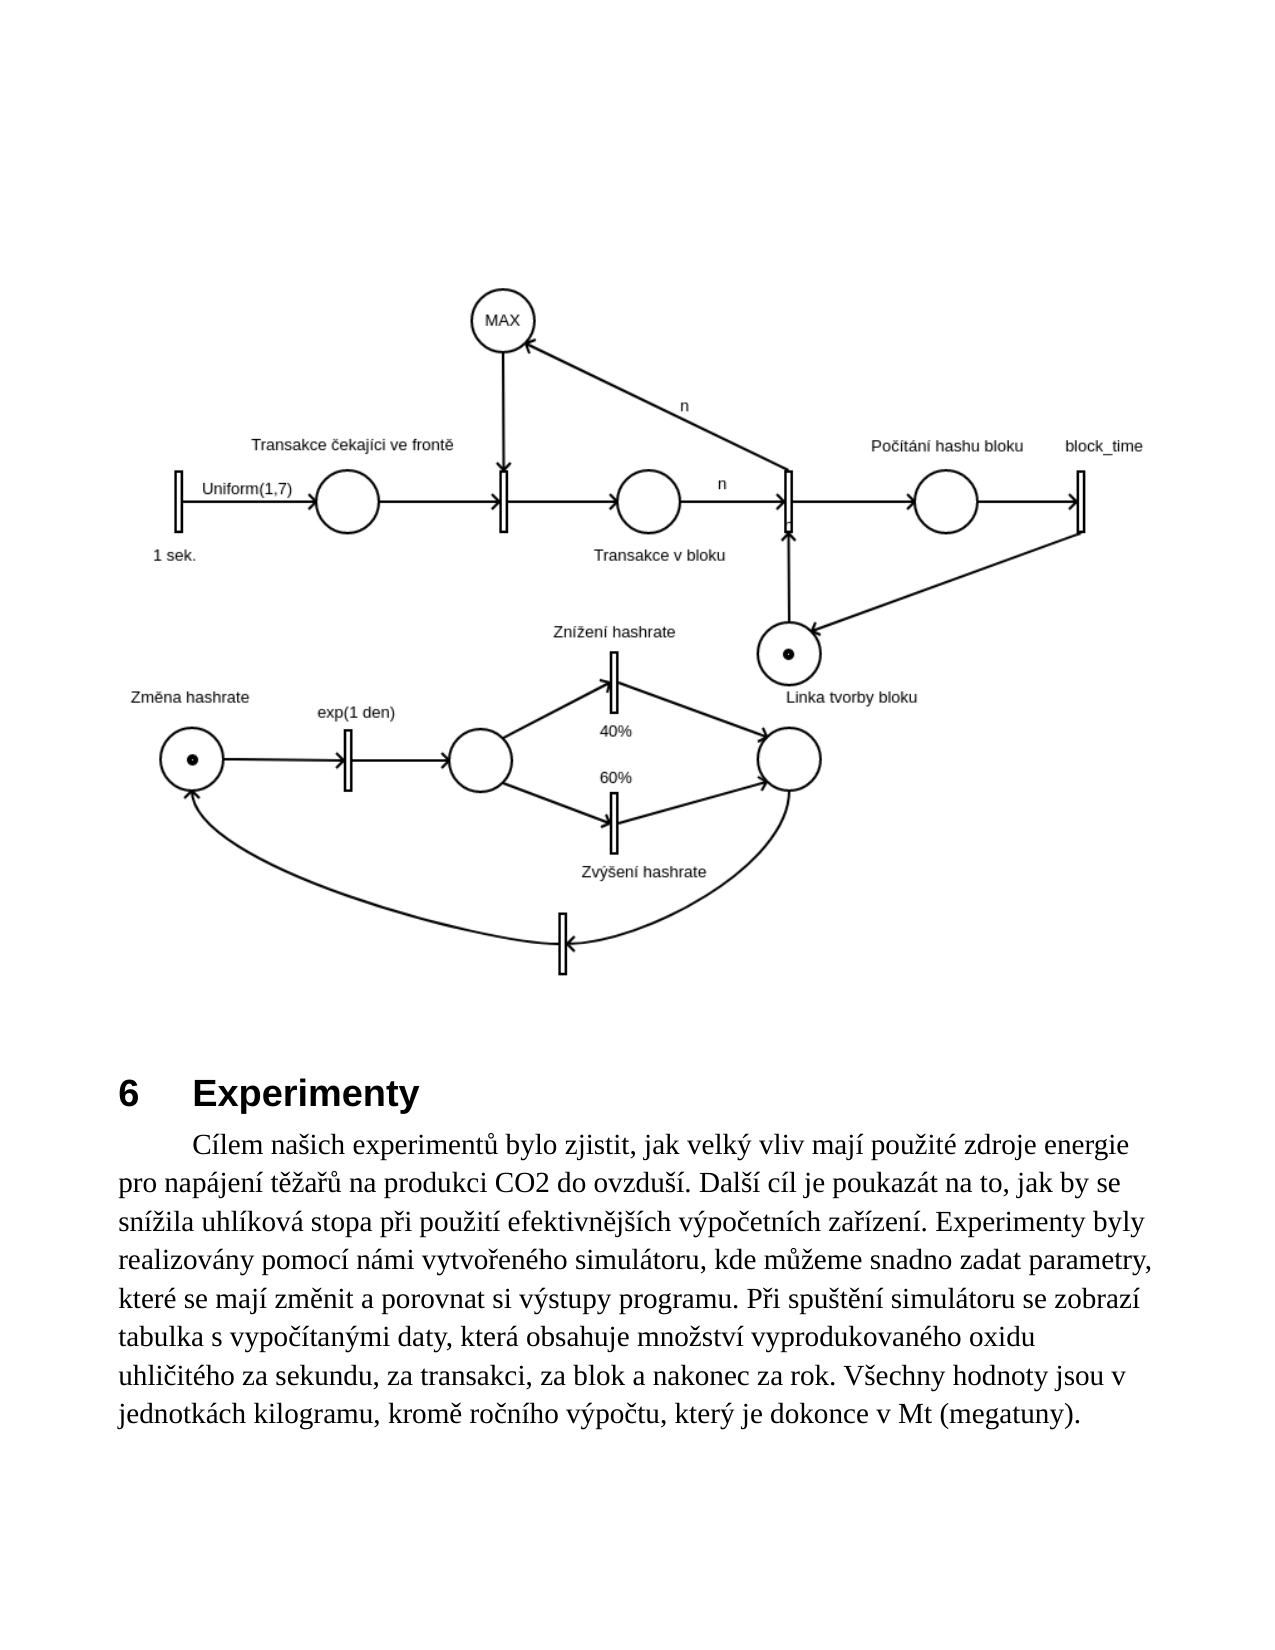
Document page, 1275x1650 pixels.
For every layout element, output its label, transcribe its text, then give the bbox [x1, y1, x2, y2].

picture [118, 277, 1157, 988]
text Cílem našich experimentů bylo zjistit, jak velký vliv mají použité zdroje energie pro napájení těžařů na produkci CO2 do ovzduší. Další cíl je poukazát na to, jak by se snížila uhlíková stopa při použití efektivnějších výpočetních zařízení. Experimenty byly realizovány pomocí námi vytvořeného simulátoru, kde můžeme snadno zadat parametry, které se mají změnit a porovnat si výstupy programu. Při spuštění simulátoru se zobrazí tabulka s vypočítanými daty, která obsahuje množství vyprodukovaného oxidu uhličitého za sekundu, za transakci, za blok a nakonec za rok. Všechny hodnoty jsou v jednotkách kilogramu, kromě ročního výpočtu, který je dokonce v Mt (megatuny). [118, 1127, 1157, 1430]
subtitle Experimenty [118, 1071, 1157, 1114]
